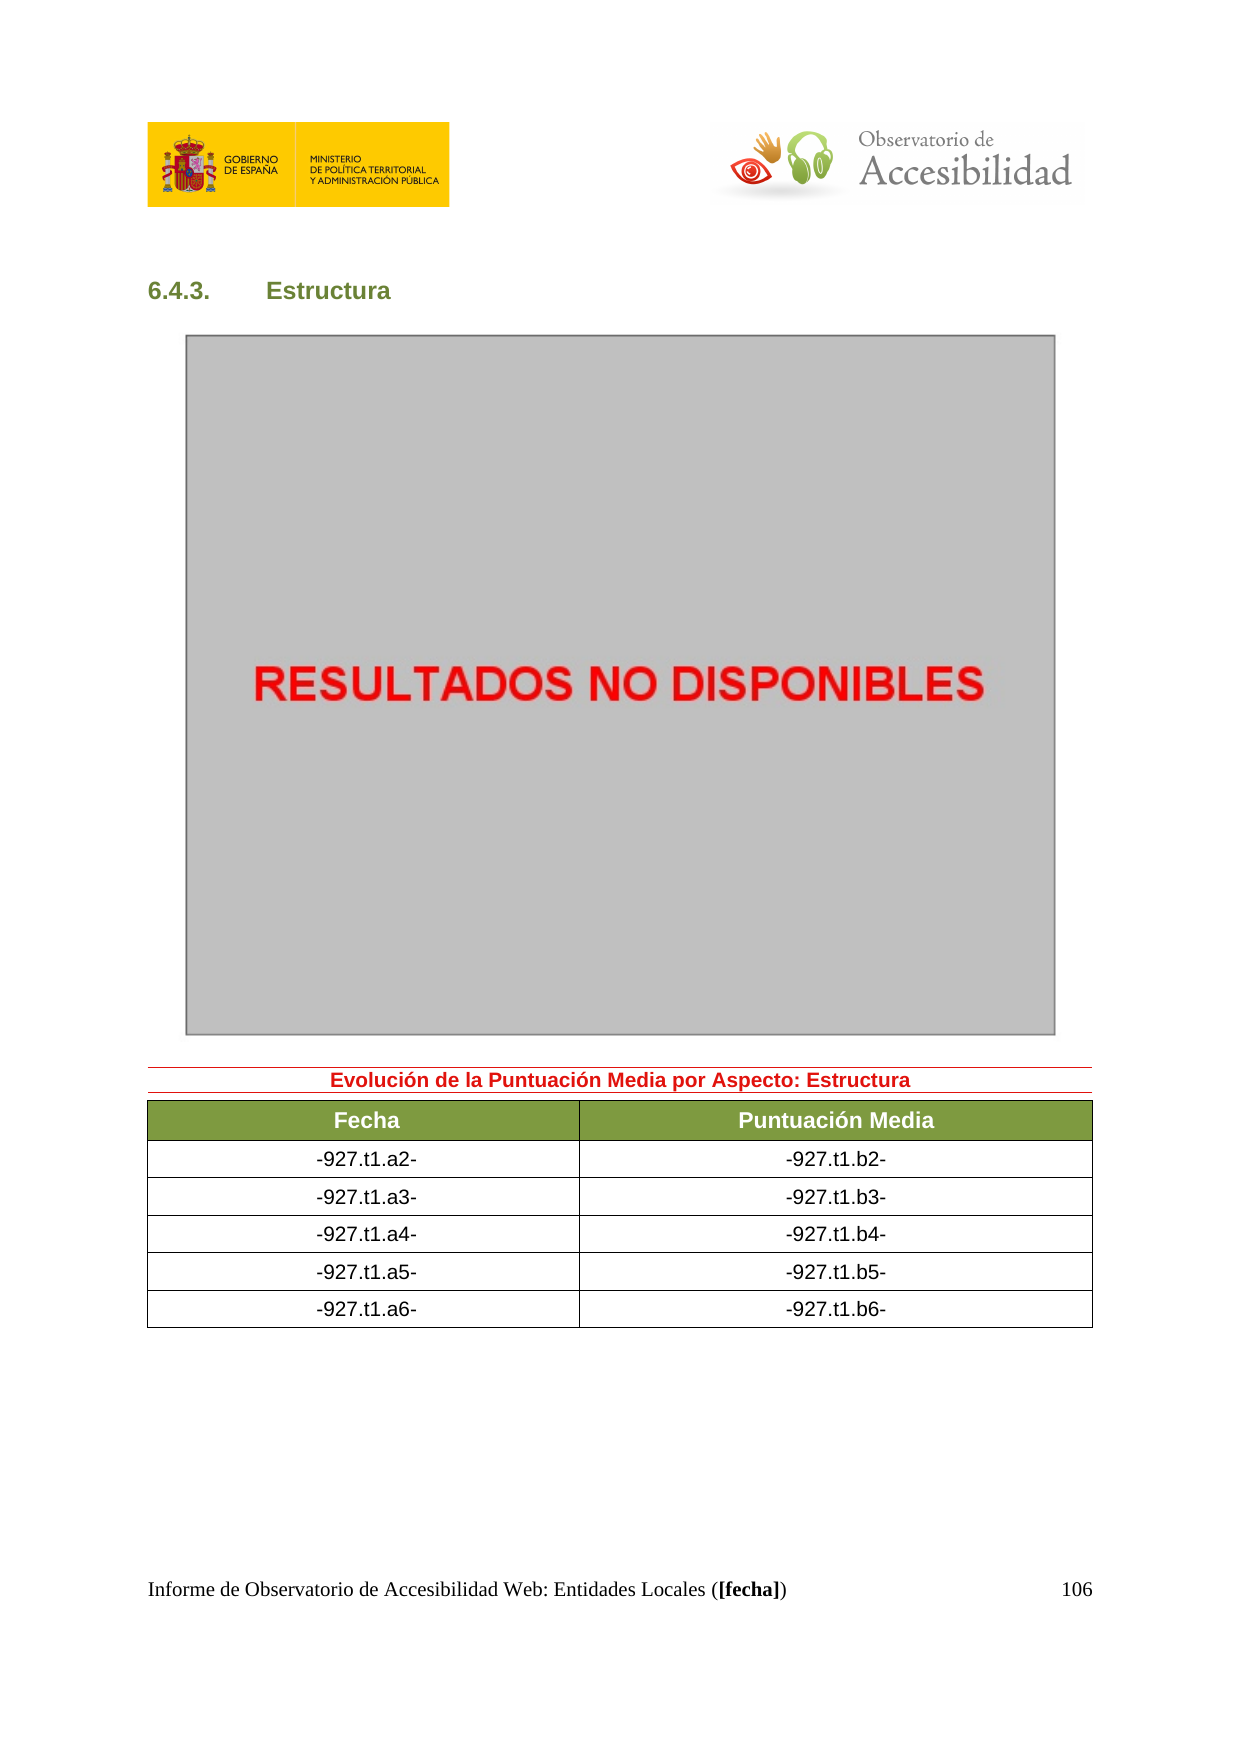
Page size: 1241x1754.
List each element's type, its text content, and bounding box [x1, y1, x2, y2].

table_cell -927.t1.a5- [148, 1253, 579, 1290]
list Estructura [148, 276, 1092, 304]
table_header Fecha [148, 1101, 579, 1140]
table_cell -927.t1.b2- [580, 1141, 1092, 1177]
picture [710, 122, 1086, 205]
picture [147, 122, 450, 207]
table_cell -927.t1.a6- [148, 1291, 579, 1327]
table_cell -927.t1.b3- [580, 1178, 1092, 1215]
table_cell -927.t1.a4- [148, 1216, 579, 1252]
table_cell -927.t1.b6- [580, 1291, 1092, 1327]
picture [178, 332, 1062, 1042]
table_cell -927.t1.a3- [148, 1178, 579, 1215]
text Evolución de la Puntuación Media por Aspecto: Estructura [148, 1068, 1092, 1092]
table_cell -927.t1.a2- [148, 1141, 579, 1177]
table_cell -927.t1.b4- [580, 1216, 1092, 1252]
table_header Puntuación Media [580, 1101, 1092, 1140]
table_cell -927.t1.b5- [580, 1253, 1092, 1290]
